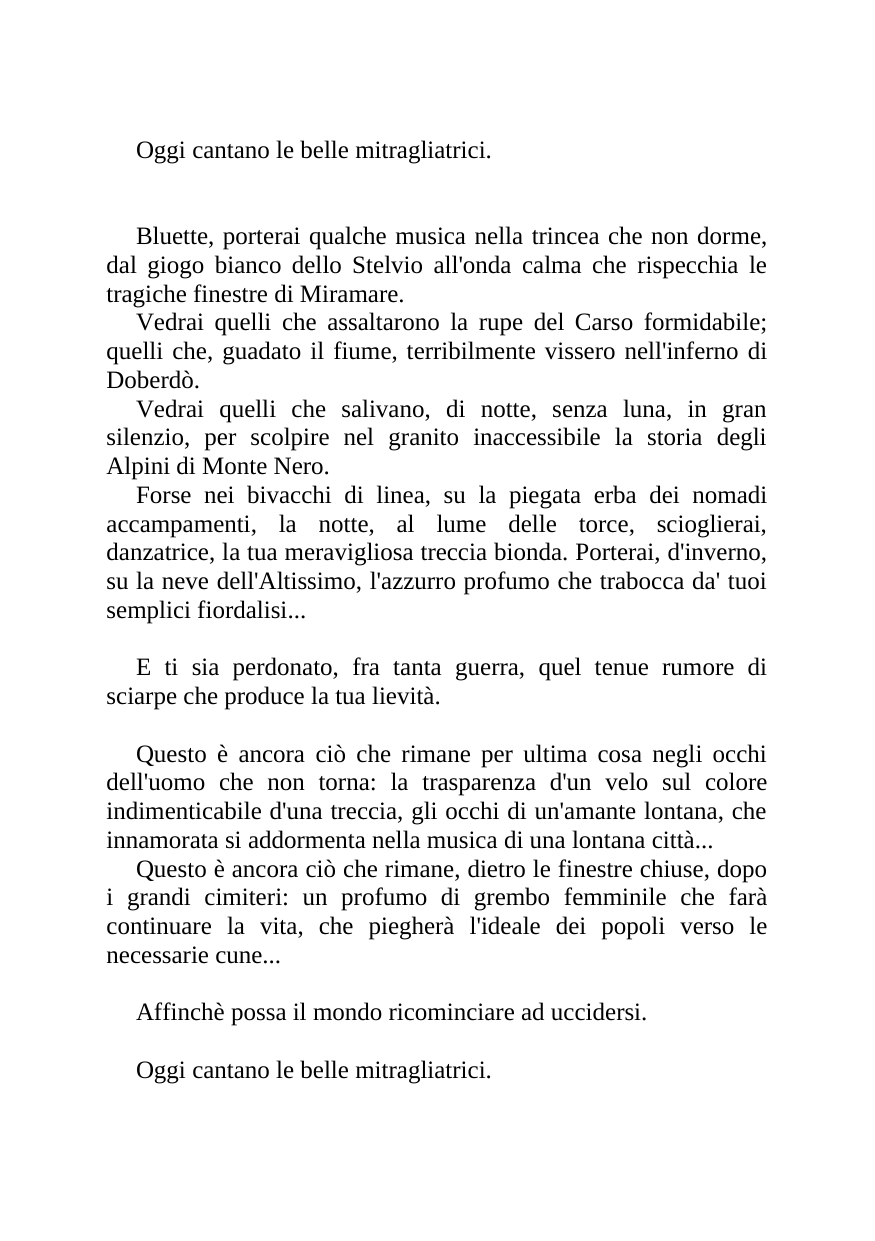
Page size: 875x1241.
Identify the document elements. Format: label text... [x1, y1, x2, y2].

text Questo è ancora ciò che rimane per ultima cosa negli occhi dell'uomo che non torna: la trasparenza d'un velo sul colore indimenticabile d'una treccia, gli occhi di un'amante lontana, che innamorata si addormenta nella musica di una lontana città... [106, 739, 768, 854]
text Bluette, porterai qualche musica nella trincea che non dorme, dal giogo bianco dello Stelvio all'onda calma che rispecchia le tragiche finestre di Miramare. [106, 221, 768, 307]
text Vedrai quelli che salivano, di notte, senza luna, in gran silenzio, per scolpire nel granito inaccessibile la storia degli Alpini di Monte Nero. [106, 394, 768, 480]
text Oggi cantano le belle mitragliatrici. [106, 135, 768, 164]
text Vedrai quelli che assaltarono la rupe del Carso formidabile; quelli che, guadato il fiume, terribilmente vissero nell'inferno di Doberdò. [106, 307, 768, 394]
text Affinchè possa il mondo ricominciare ad uccidersi. [106, 997, 768, 1026]
text E ti sia perdonato, fra tanta guerra, quel tenue rumore di sciarpe che produce la tua lievità. [106, 652, 768, 710]
text Oggi cantano le belle mitragliatrici. [106, 1055, 768, 1084]
text Questo è ancora ciò che rimane, dietro le finestre chiuse, dopo i grandi cimiteri: un profumo di grembo femminile che farà continuare la vita, che piegherà l'ideale dei popoli verso le necessarie cune... [106, 854, 768, 969]
text Forse nei bivacchi di linea, su la piegata erba dei nomadi accampamenti, la notte, al lume delle torce, scioglierai, danzatrice, la tua meravigliosa treccia bionda. Porterai, d'inverno, su la neve dell'Altissimo, l'azzurro profumo che trabocca da' tuoi semplici fiordalisi... [106, 480, 768, 624]
